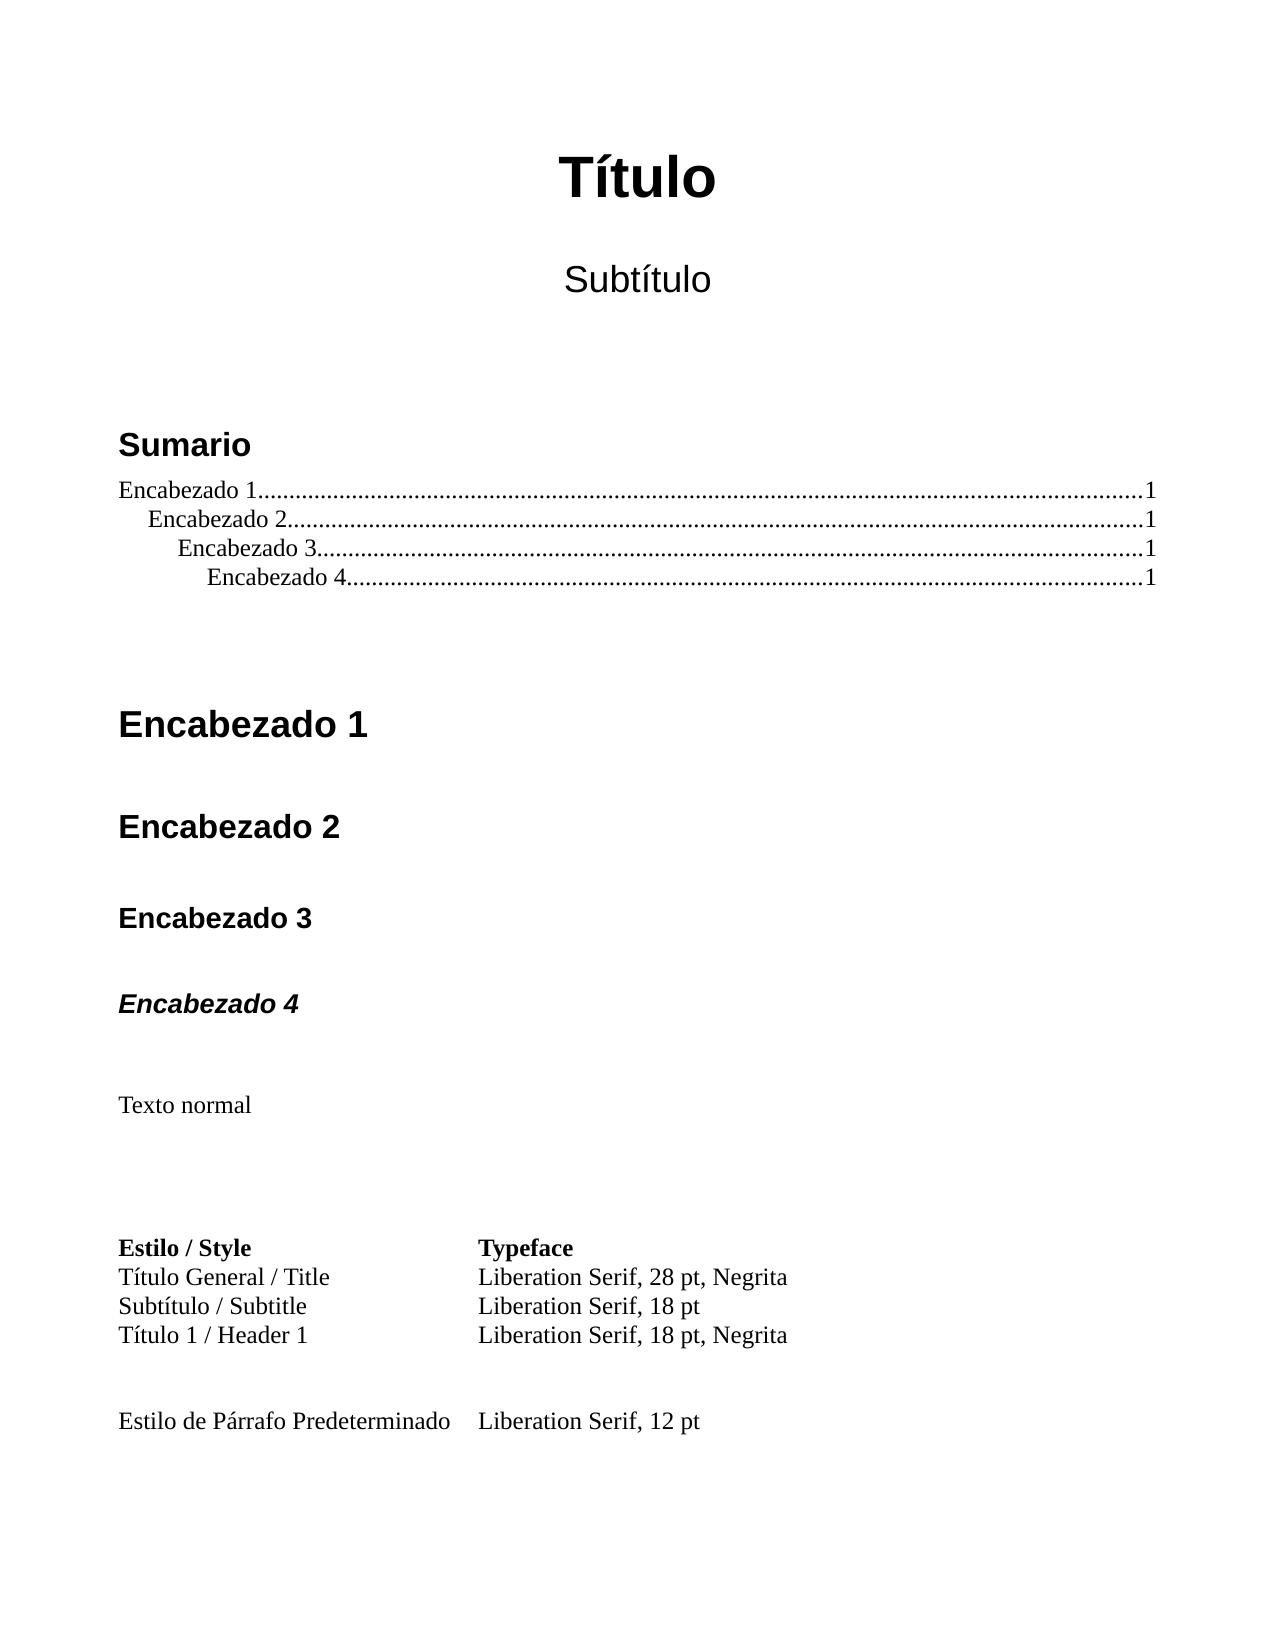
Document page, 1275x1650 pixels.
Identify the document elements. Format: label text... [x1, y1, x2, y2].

table_header Typeface [478, 1234, 1157, 1262]
text Encabezado 2 1 [148, 504, 1157, 533]
text Encabezado 4 1 [207, 562, 1157, 591]
table_header Estilo / Style [118, 1234, 478, 1262]
table_cell [478, 1377, 1157, 1406]
table_cell Liberation Serif, 12 pt [478, 1406, 1157, 1435]
table_cell Título General / Title [118, 1262, 478, 1291]
text Encabezado 1 1 [118, 476, 1157, 504]
text Texto normal [118, 1090, 1157, 1118]
table_cell Liberation Serif, 18 pt [478, 1291, 1157, 1320]
table_cell Título 1 / Header 1 [118, 1320, 478, 1348]
subtitle Encabezado 4 [118, 988, 1157, 1020]
table_cell Subtítulo / Subtitle [118, 1291, 478, 1320]
subtitle Subtítulo [118, 258, 1157, 301]
subtitle Encabezado 2 [118, 807, 1157, 845]
table_cell [118, 1349, 478, 1377]
table_cell Liberation Serif, 18 pt, Negrita [478, 1320, 1157, 1348]
text Encabezado 3 1 [177, 533, 1157, 562]
title Título [118, 143, 1157, 210]
subtitle Sumario [118, 424, 1157, 463]
table_cell Estilo de Párrafo Predeterminado [118, 1406, 478, 1435]
table_cell [118, 1377, 478, 1406]
subtitle Encabezado 3 [118, 901, 1157, 935]
table_cell [478, 1349, 1157, 1377]
subtitle Encabezado 1 [118, 702, 1157, 745]
table_cell Liberation Serif, 28 pt, Negrita [478, 1262, 1157, 1291]
